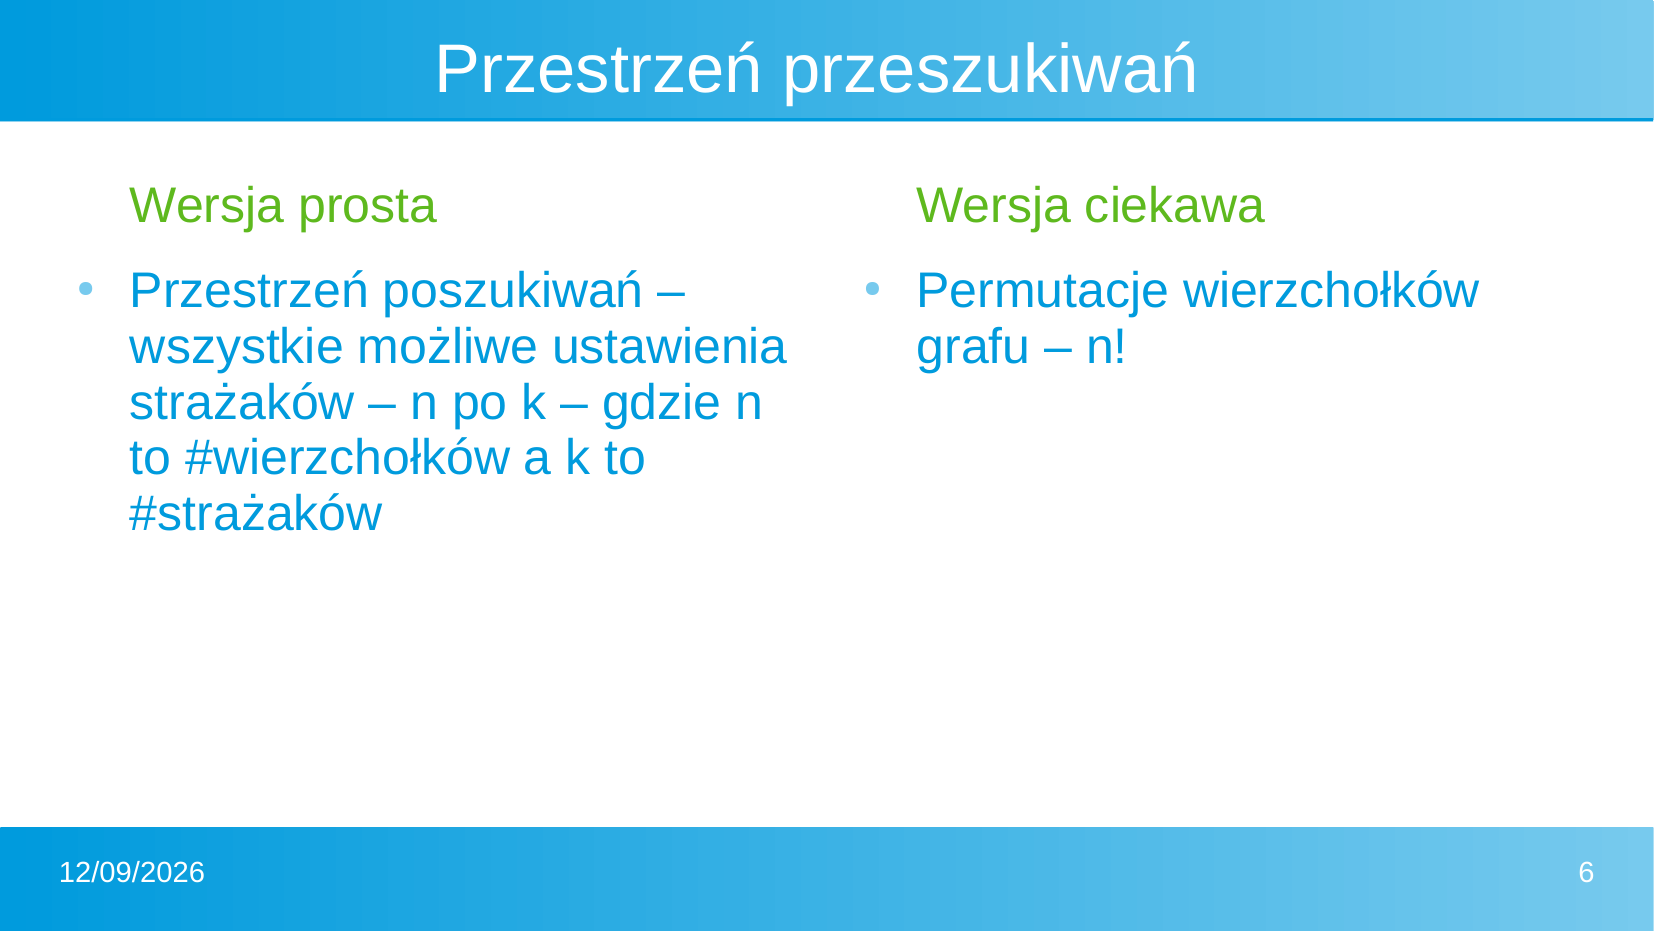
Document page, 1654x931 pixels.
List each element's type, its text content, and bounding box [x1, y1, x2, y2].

title Przestrzeń przeszukiwań [59, 29, 1595, 108]
list Permutacje wierzchołków grafu – n! [845, 262, 1596, 768]
list Wersja ciekawa [845, 177, 1313, 262]
list Przestrzeń poszukiwań – wszystkie możliwe ustawienia strażaków – n po k – gdzie n to #wierzchołków a k to #strażaków [59, 262, 809, 768]
list Wersja prosta [59, 177, 488, 262]
